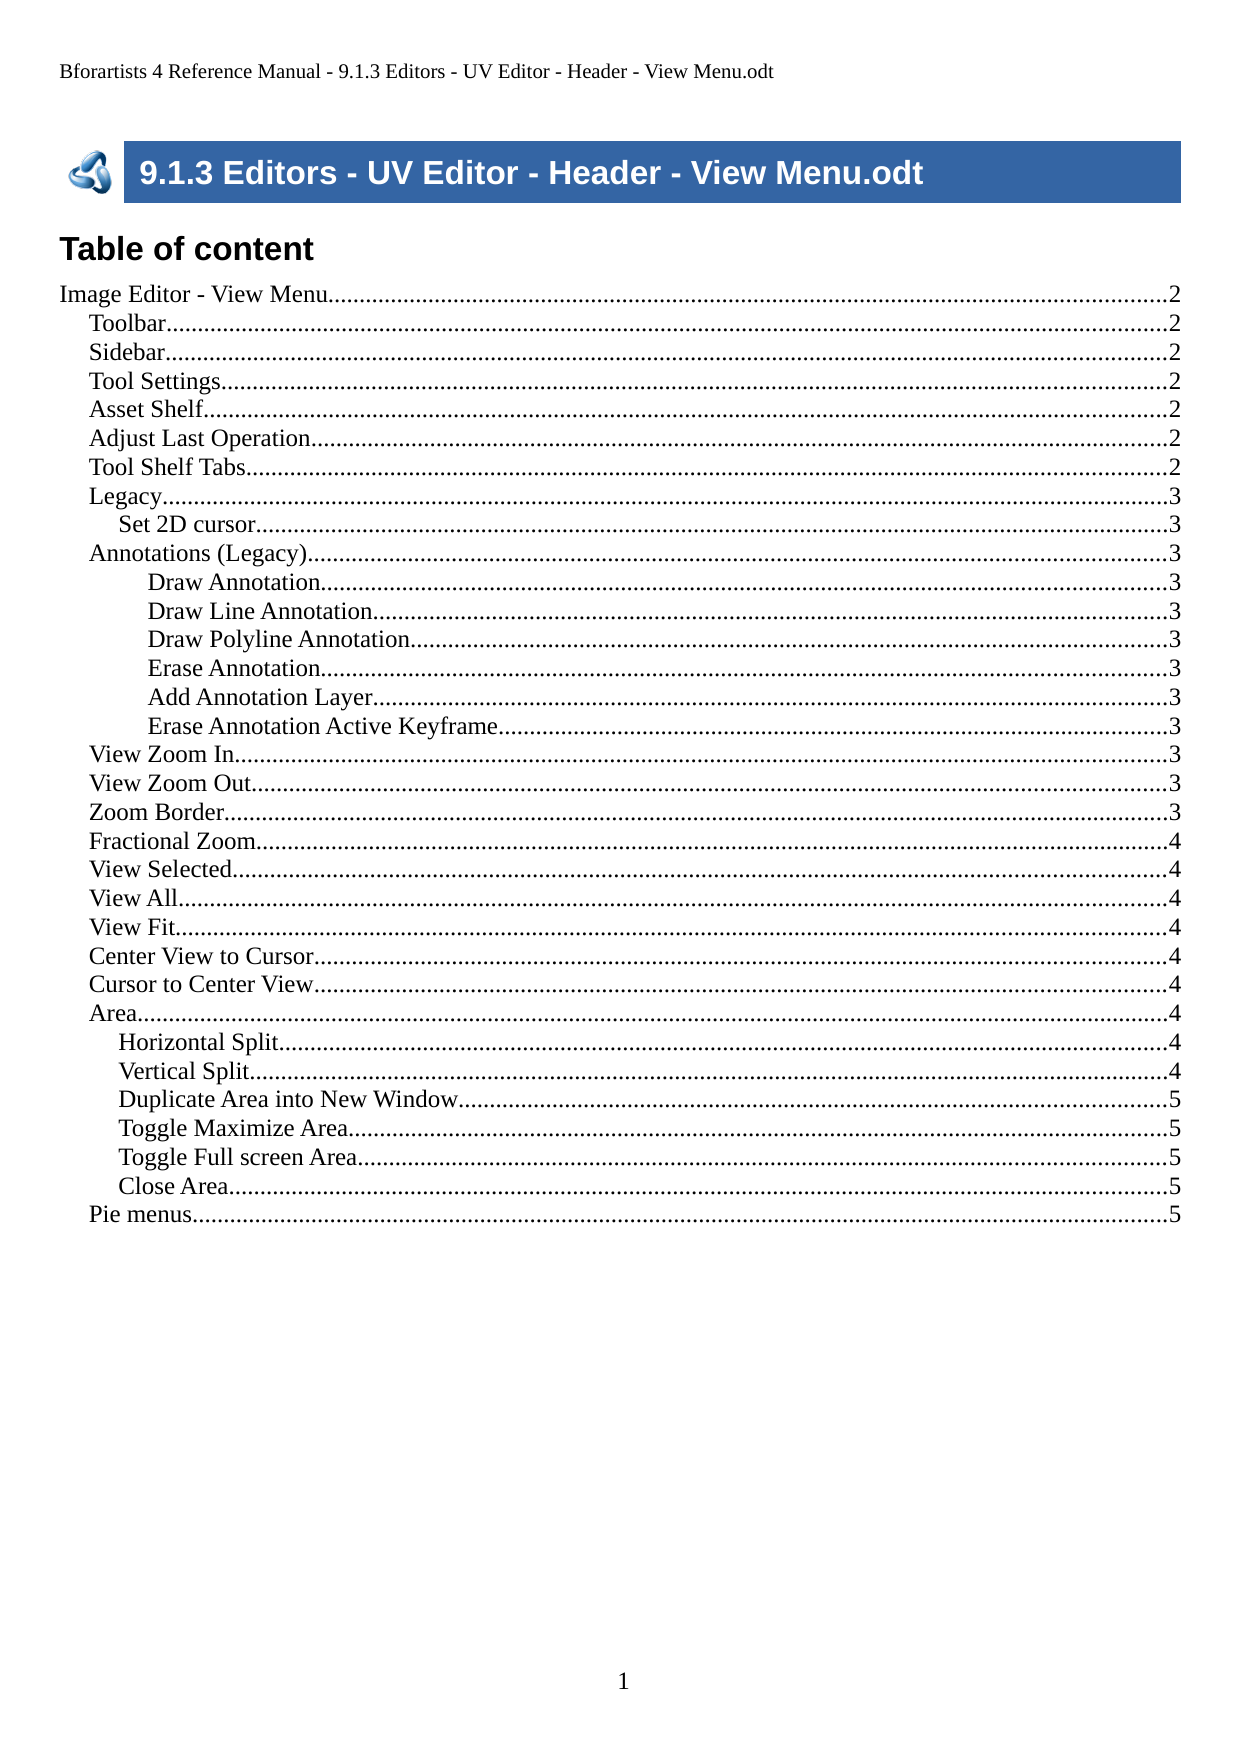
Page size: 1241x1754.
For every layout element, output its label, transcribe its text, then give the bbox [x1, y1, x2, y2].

text Close Area 5 [118, 1171, 1181, 1199]
text Image Editor - View Menu 2 [59, 279, 1181, 308]
text Add Annotation Layer 3 [147, 682, 1181, 711]
text View Zoom Out 3 [88, 768, 1181, 797]
text Toggle Maximize Area 5 [118, 1113, 1181, 1142]
text Adjust Last Operation 2 [88, 423, 1181, 452]
text Cursor to Center View 4 [88, 969, 1181, 998]
text View Fit 4 [88, 912, 1181, 941]
text Tool Shelf Tabs 2 [88, 452, 1181, 481]
text Horizontal Split 4 [118, 1027, 1181, 1056]
text Erase Annotation Active Keyframe 3 [147, 711, 1181, 739]
text Area 4 [88, 998, 1181, 1027]
subtitle Table of content [59, 228, 1181, 267]
text Sidebar 2 [88, 337, 1181, 366]
text Toggle Full screen Area 5 [118, 1142, 1181, 1171]
text View All 4 [88, 883, 1181, 912]
text Tool Settings 2 [88, 366, 1181, 394]
text Draw Line Annotation 3 [147, 596, 1181, 624]
text Annotations (Legacy) 3 [88, 538, 1181, 567]
table_header [59, 141, 124, 203]
text Asset Shelf 2 [88, 394, 1181, 423]
text View Selected 4 [88, 854, 1181, 883]
picture [65, 147, 114, 197]
text Center View to Cursor 4 [88, 941, 1181, 969]
text Fractional Zoom 4 [88, 826, 1181, 854]
table_header 9.1.3 Editors - UV Editor - Header - View Menu.odt [124, 141, 1181, 203]
text Toolbar 2 [88, 308, 1181, 337]
text Draw Polyline Annotation 3 [147, 624, 1181, 653]
text Zoom Border 3 [88, 797, 1181, 826]
text Erase Annotation 3 [147, 653, 1181, 682]
text Legacy 3 [88, 481, 1181, 509]
text Set 2D cursor 3 [118, 509, 1181, 538]
text View Zoom In 3 [88, 739, 1181, 768]
text Pie menus 5 [88, 1199, 1181, 1228]
text Duplicate Area into New Window 5 [118, 1084, 1181, 1113]
text Draw Annotation 3 [147, 567, 1181, 596]
text Vertical Split 4 [118, 1056, 1181, 1084]
